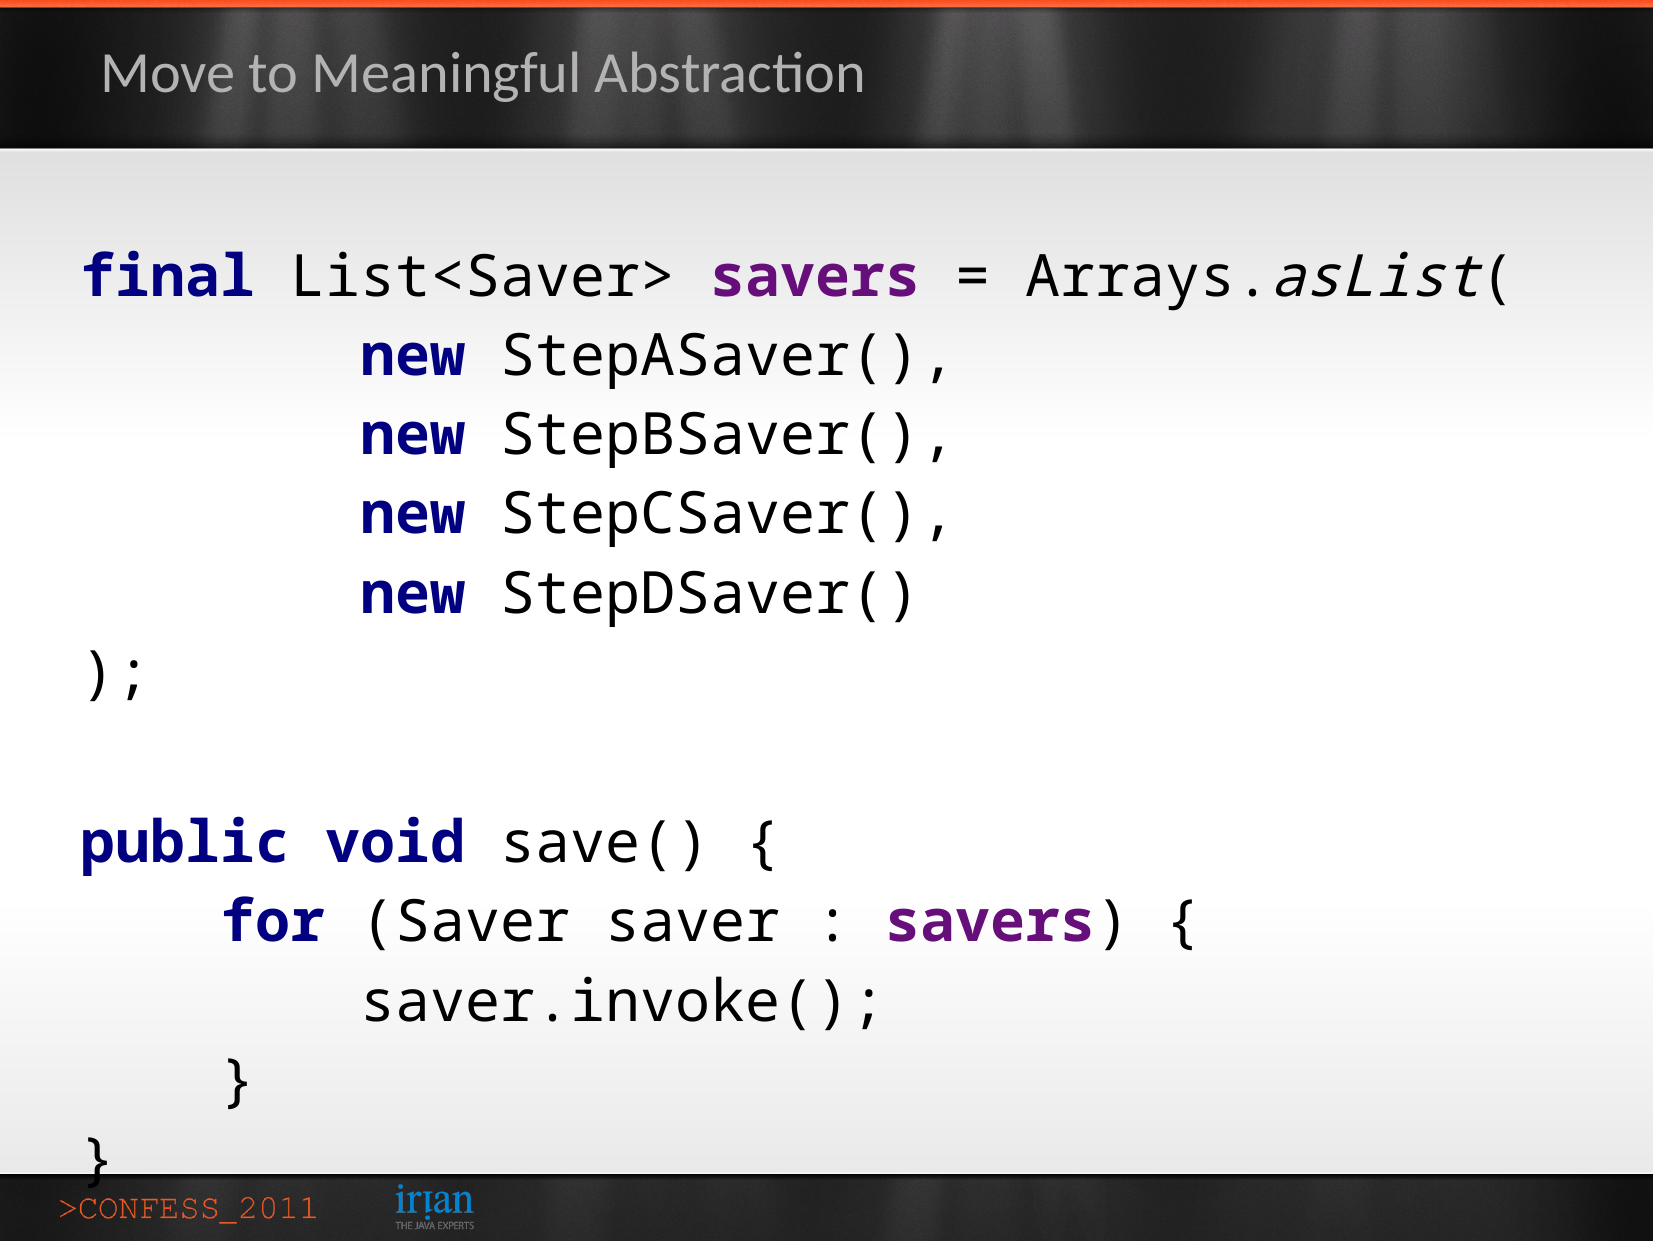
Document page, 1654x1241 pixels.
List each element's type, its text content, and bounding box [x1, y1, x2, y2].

picture [0, 0, 1653, 1241]
subtitle final List<Saver> savers = Arrays.asList( new StepASaver(), new StepBSaver(), new StepCSaver(), new StepDSaver() ); public void save() { for (Saver saver : savers) { saver.invoke(); } } [80, 303, 1569, 1127]
title Move to Meaningful Abstraction [100, 6, 1588, 151]
